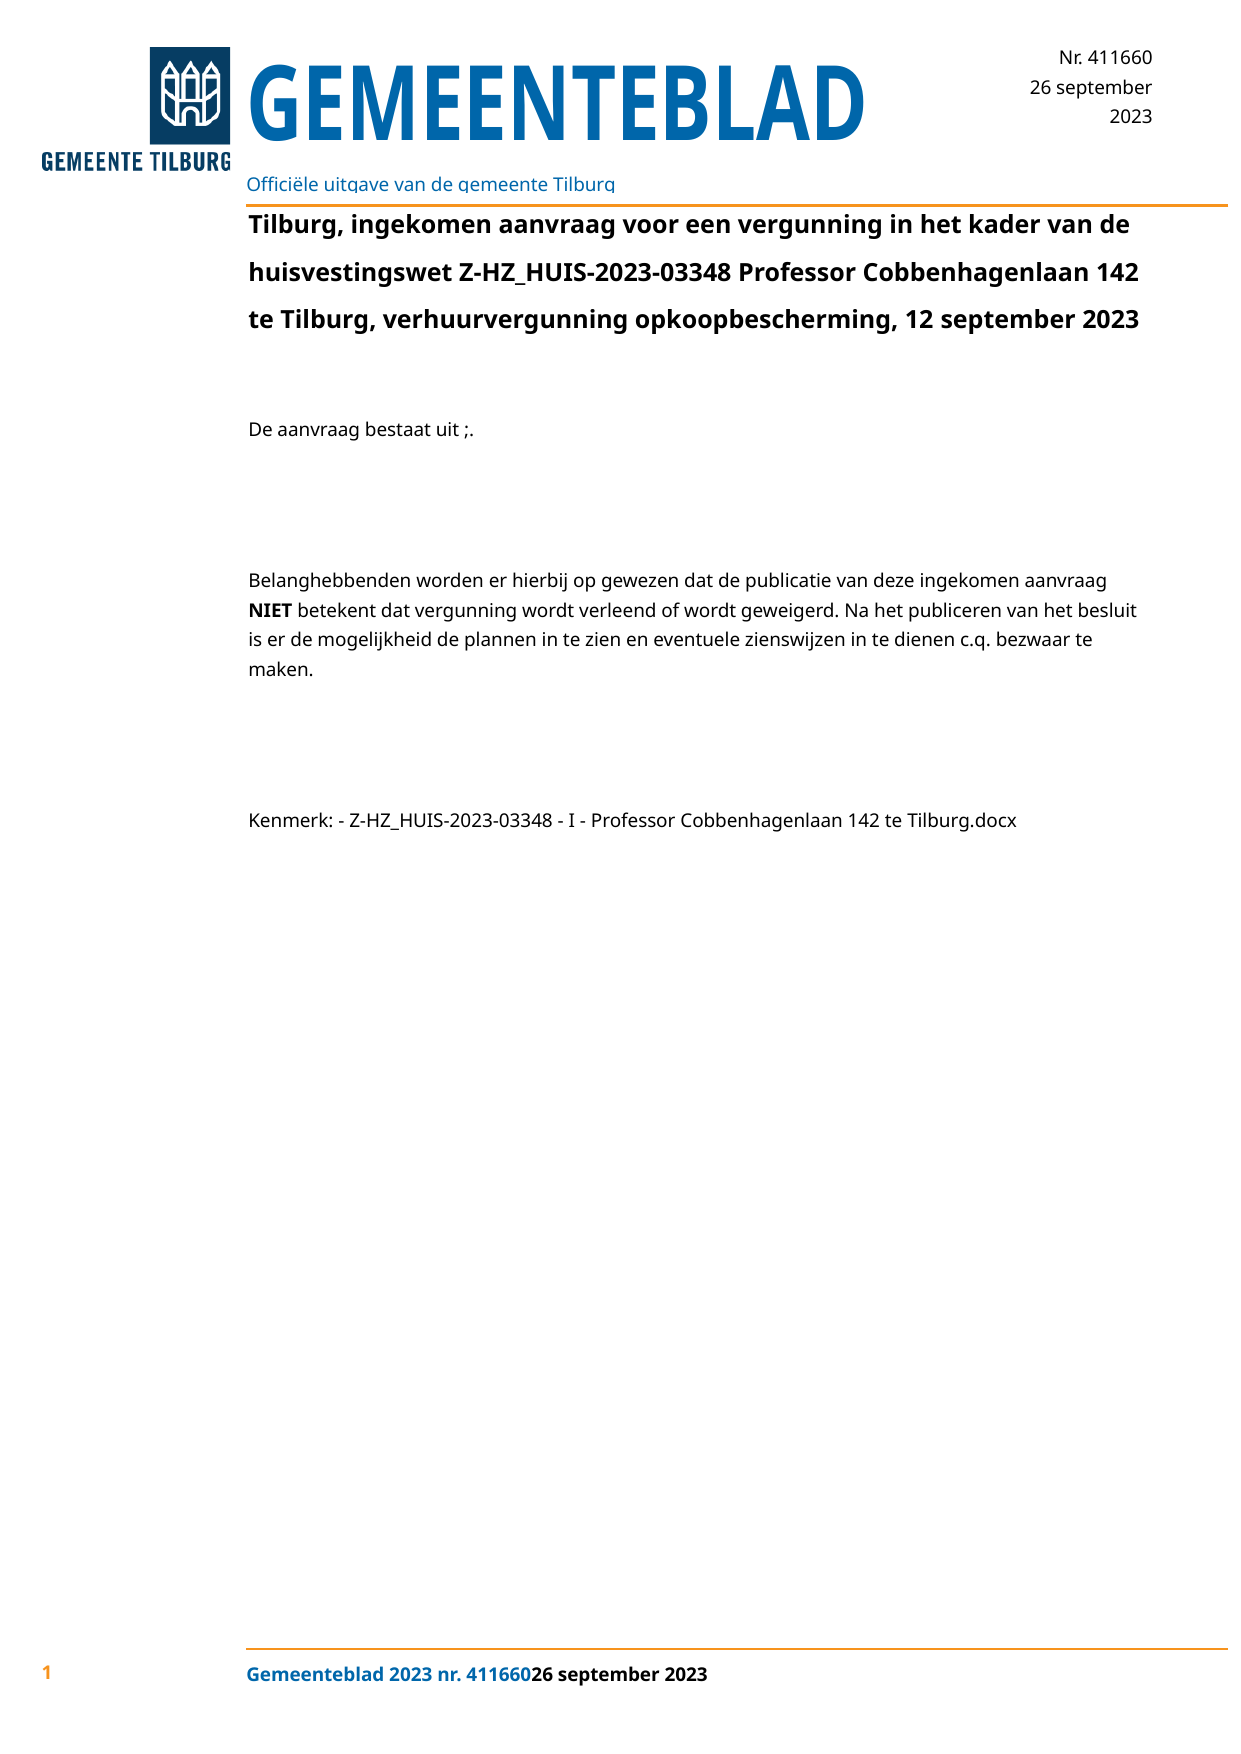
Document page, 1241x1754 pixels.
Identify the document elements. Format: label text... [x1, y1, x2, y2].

text De aanvraag bestaat uit ;. [248, 416, 1152, 442]
picture [41, 47, 231, 172]
text Kenmerk: - Z-HZ_HUIS-2023-03348 - I - Professor Cobbenhagenlaan 142 te Tilburg.docx [248, 807, 1152, 833]
text Tilburg, ingekomen aanvraag voor een vergunning in het kader van de huisvestingswet Z-HZ_HUIS-2023-03348 Professor Cobbenhagenlaan 142 te Tilburg, verhuurvergunning opkoopbescherming, 12 september 2023 [248, 207, 1152, 336]
text Belanghebbenden worden er hierbij op gewezen dat de publicatie van deze ingekomen aanvraag NIET betekent dat vergunning wordt verleend of wordt geweigerd. Na het publiceren van het besluit is er de mogelijkheid de plannen in te zien en eventuele zienswijzen in te dienen c.q. bezwaar te maken. [248, 567, 1152, 682]
